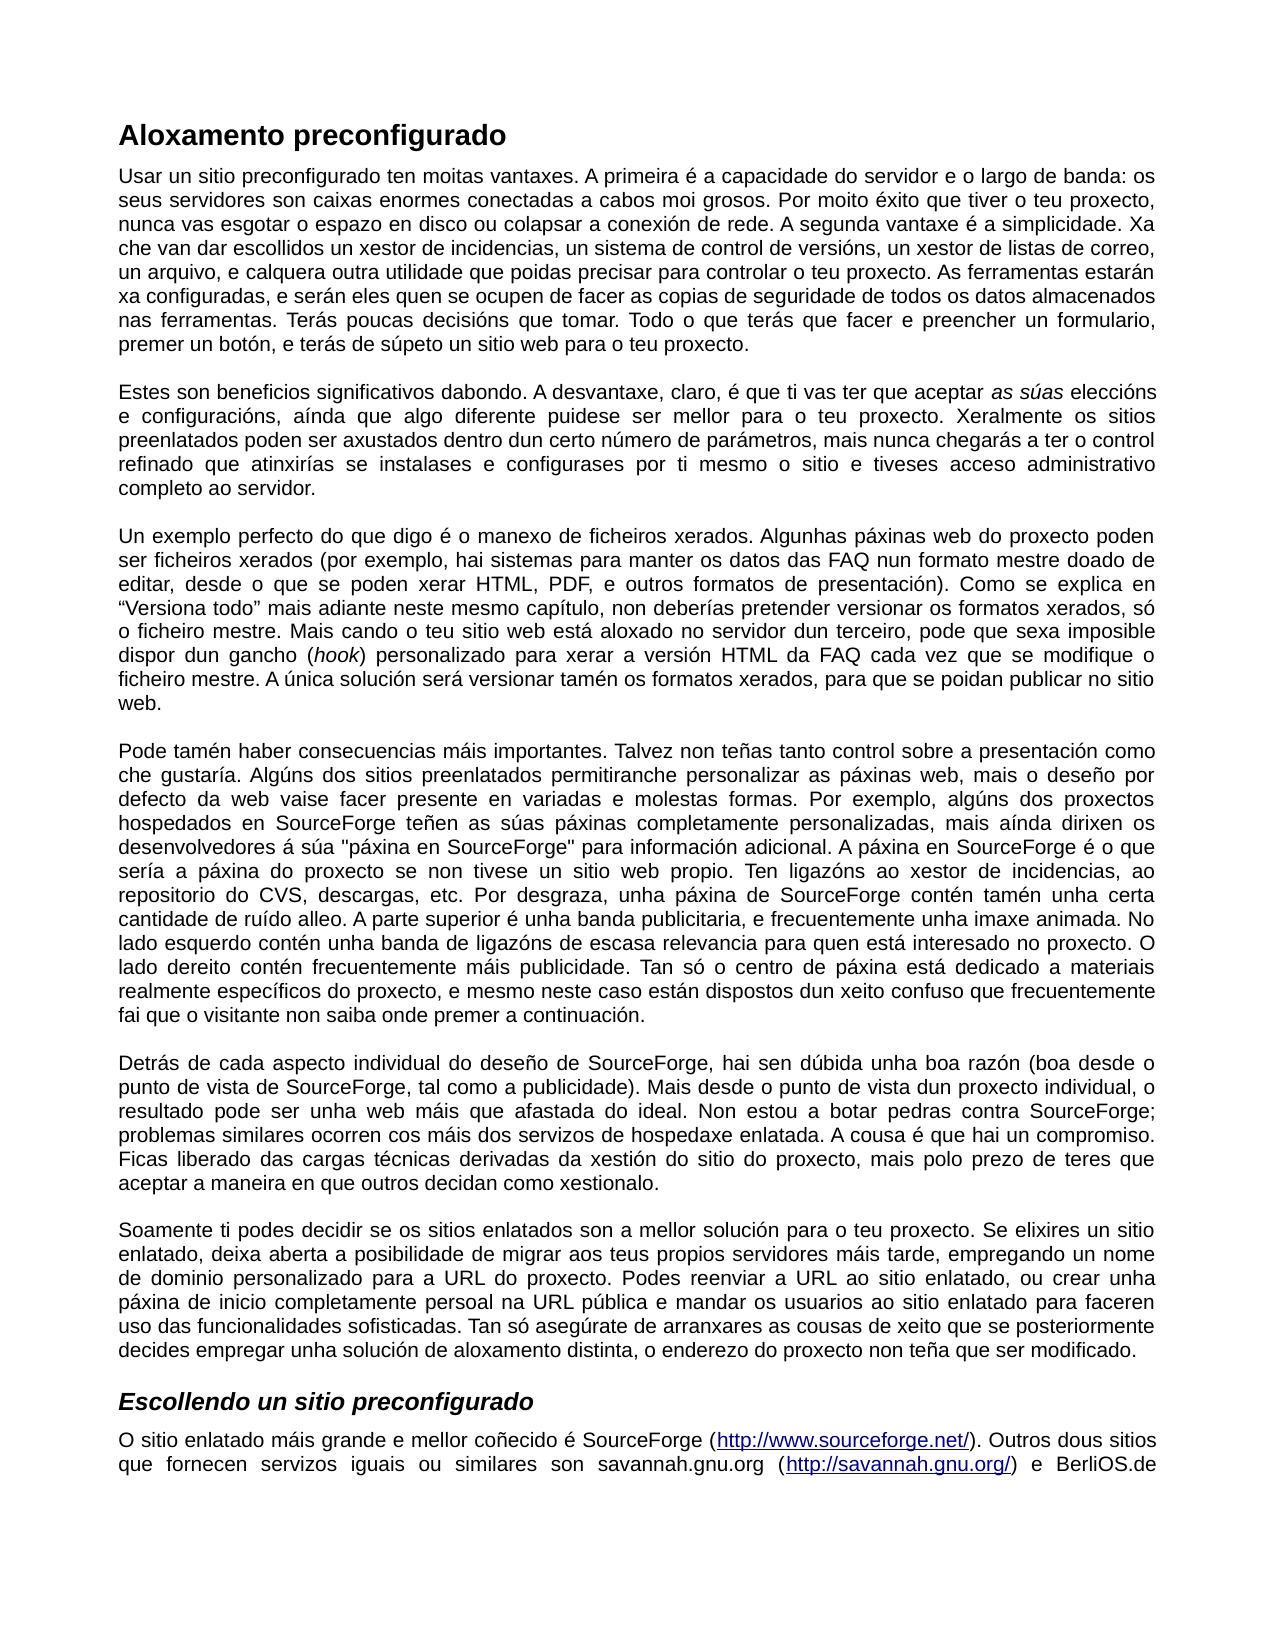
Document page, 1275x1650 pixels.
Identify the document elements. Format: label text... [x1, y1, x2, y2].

subtitle Escollendo un sitio preconfigurado [118, 1387, 1157, 1416]
text Un exemplo perfecto do que digo é o manexo de ficheiros xerados. Algunhas páxinas web do proxecto poden ser ficheiros xerados (por exemplo, hai sistemas para manter os datos das FAQ nun formato mestre doado de editar, desde o que se poden xerar HTML, PDF, e outros formatos de presentación). Como se explica en “Versiona todo” mais adiante neste mesmo capítulo, non deberías pretender versionar os formatos xerados, só o ficheiro mestre. Mais cando o teu sitio web está aloxado no servidor dun terceiro, pode que sexa imposible dispor dun gancho (hook) personalizado para xerar a versión HTML da FAQ cada vez que se modifique o ficheiro mestre. A única solución será versionar tamén os formatos xerados, para que se poidan publicar no sitio web. [118, 523, 1157, 715]
text Estes son beneficios significativos dabondo. A desvantaxe, claro, é que ti vas ter que aceptar as súas eleccións e configuracións, aínda que algo diferente puidese ser mellor para o teu proxecto. Xeralmente os sitios preenlatados poden ser axustados dentro dun certo número de parámetros, mais nunca chegarás a ter o control refinado que atinxirías se instalases e configurases por ti mesmo o sitio e tiveses acceso administrativo completo ao servidor. [118, 380, 1157, 499]
text Pode tamén haber consecuencias máis importantes. Talvez non teñas tanto control sobre a presentación como che gustaría. Algúns dos sitios preenlatados permitiranche personalizar as páxinas web, mais o deseño por defecto da web vaise facer presente en variadas e molestas formas. Por exemplo, algúns dos proxectos hospedados en SourceForge teñen as súas páxinas completamente personalizadas, mais aínda dirixen os desenvolvedores á súa "páxina en SourceForge" para información adicional. A páxina en SourceForge é o que sería a páxina do proxecto se non tivese un sitio web propio. Ten ligazóns ao xestor de incidencias, ao repositorio do CVS, descargas, etc. Por desgraza, unha páxina de SourceForge contén tamén unha certa cantidade de ruído alleo. A parte superior é unha banda publicitaria, e frecuentemente unha imaxe animada. No lado esquerdo contén unha banda de ligazóns de escasa relevancia para quen está interesado no proxecto. O lado dereito contén frecuentemente máis publicidade. Tan só o centro de páxina está dedicado a materiais realmente específicos do proxecto, e mesmo neste caso están dispostos dun xeito confuso que frecuentemente fai que o visitante non saiba onde premer a continuación. [118, 739, 1157, 1027]
text O sitio enlatado máis grande e mellor coñecido é SourceForge (http://www.sourceforge.net/). Outros dous sitios que fornecen servizos iguais ou similares son savannah.gnu.org (http://savannah.gnu.org/) e BerliOS.de [118, 1428, 1157, 1476]
text Usar un sitio preconfigurado ten moitas vantaxes. A primeira é a capacidade do servidor e o largo de banda: os seus servidores son caixas enormes conectadas a cabos moi grosos. Por moito éxito que tiver o teu proxecto, nunca vas esgotar o espazo en disco ou colapsar a conexión de rede. A segunda vantaxe é a simplicidade. Xa che van dar escollidos un xestor de incidencias, un sistema de control de versións, un xestor de listas de correo, un arquivo, e calquera outra utilidade que poidas precisar para controlar o teu proxecto. As ferramentas estarán xa configuradas, e serán eles quen se ocupen de facer as copias de seguridade de todos os datos almacenados nas ferramentas. Terás poucas decisións que tomar. Todo o que terás que facer e preencher un formulario, premer un botón, e terás de súpeto un sitio web para o teu proxecto. [118, 164, 1157, 356]
text Soamente ti podes decidir se os sitios enlatados son a mellor solución para o teu proxecto. Se elixires un sitio enlatado, deixa aberta a posibilidade de migrar aos teus propios servidores máis tarde, empregando un nome de dominio personalizado para a URL do proxecto. Podes reenviar a URL ao sitio enlatado, ou crear unha páxina de inicio completamente persoal na URL pública e mandar os usuarios ao sitio enlatado para faceren uso das funcionalidades sofisticadas. Tan só asegúrate de arranxares as cousas de xeito que se posteriormente decides empregar unha solución de aloxamento distinta, o enderezo do proxecto non teña que ser modificado. [118, 1218, 1157, 1362]
text Detrás de cada aspecto individual do deseño de SourceForge, hai sen dúbida unha boa razón (boa desde o punto de vista de SourceForge, tal como a publicidade). Mais desde o punto de vista dun proxecto individual, o resultado pode ser unha web máis que afastada do ideal. Non estou a botar pedras contra SourceForge; problemas similares ocorren cos máis dos servizos de hospedaxe enlatada. A cousa é que hai un compromiso. Ficas liberado das cargas técnicas derivadas da xestión do sitio do proxecto, mais polo prezo de teres que aceptar a maneira en que outros decidan como xestionalo. [118, 1051, 1157, 1194]
subtitle Aloxamento preconfigurado [118, 118, 1157, 152]
